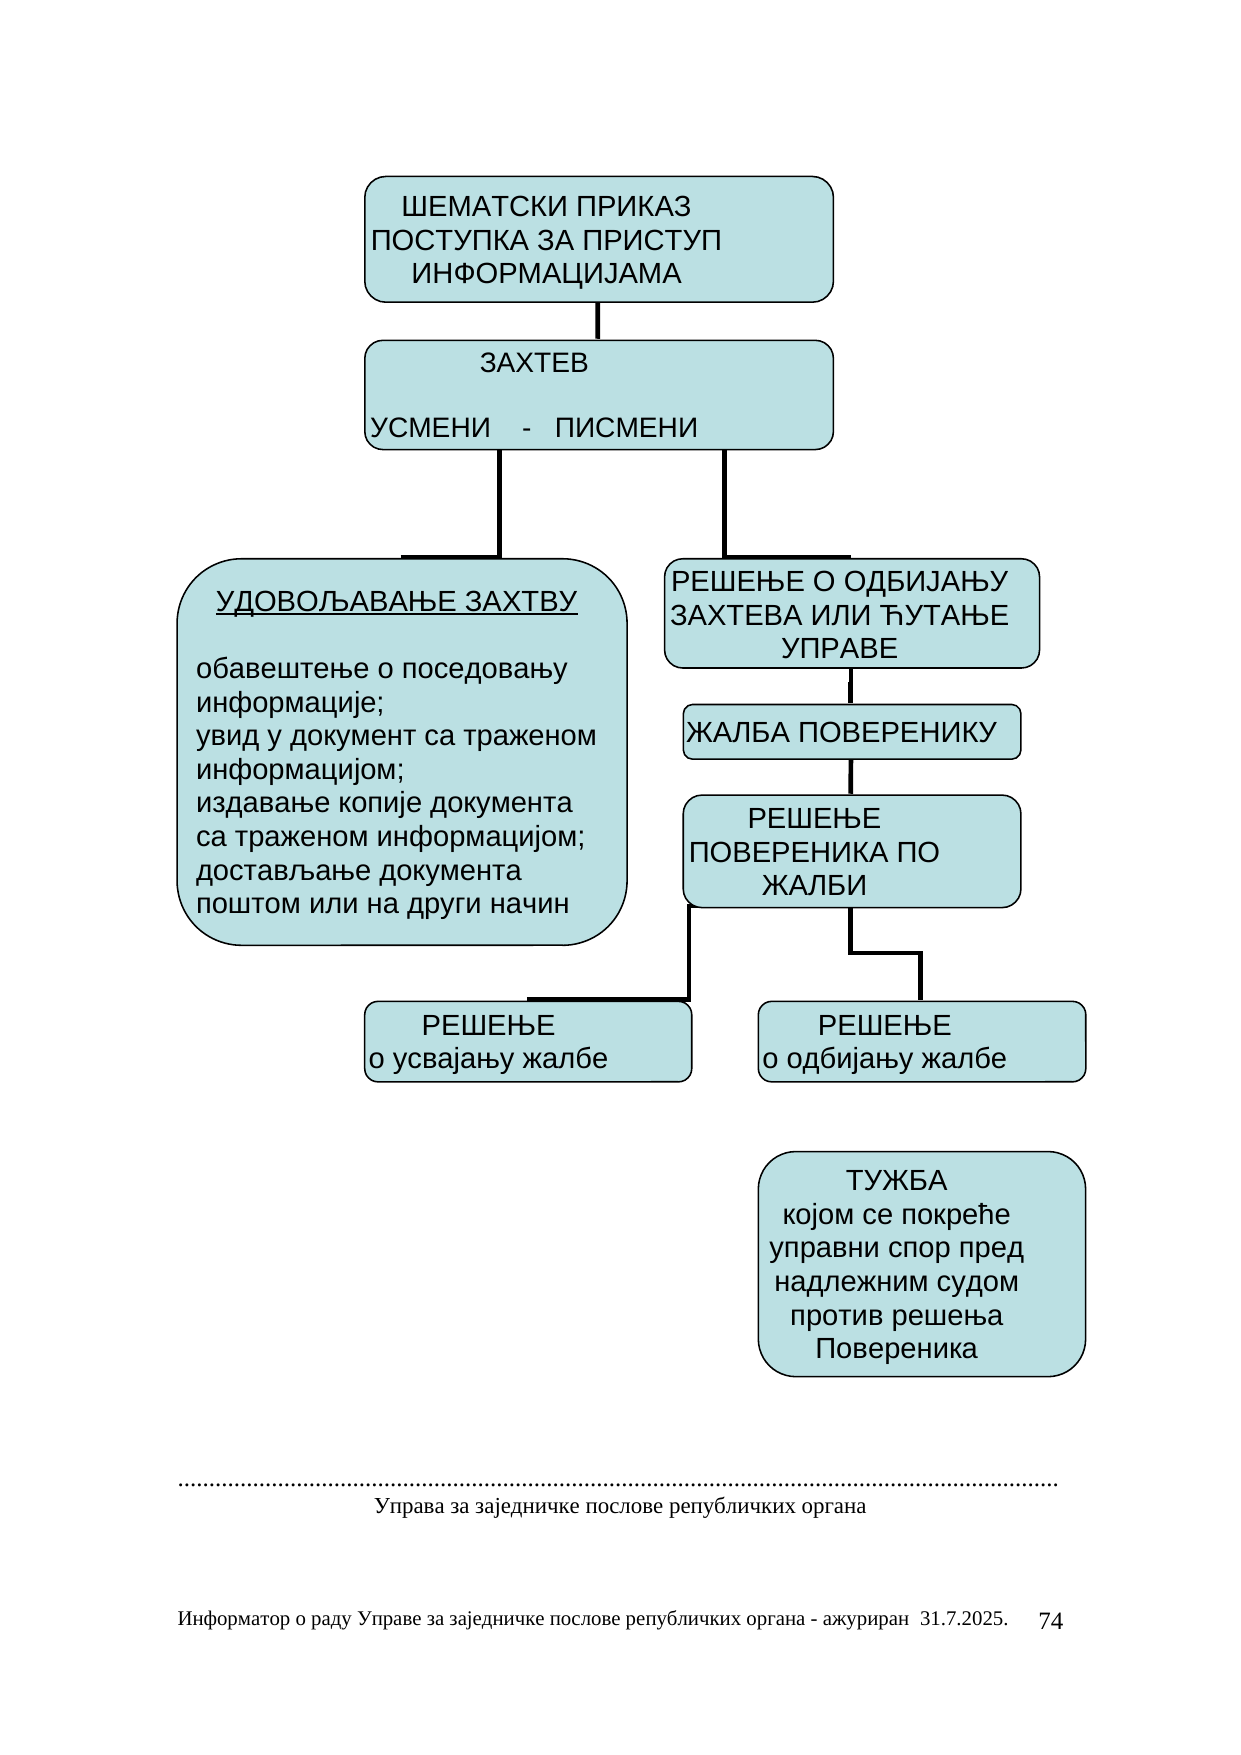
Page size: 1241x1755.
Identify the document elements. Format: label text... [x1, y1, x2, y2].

text ............................................................................................................................................. [177, 1463, 1063, 1492]
text Управа за заједничке послове републичких органа [177, 1492, 1063, 1518]
